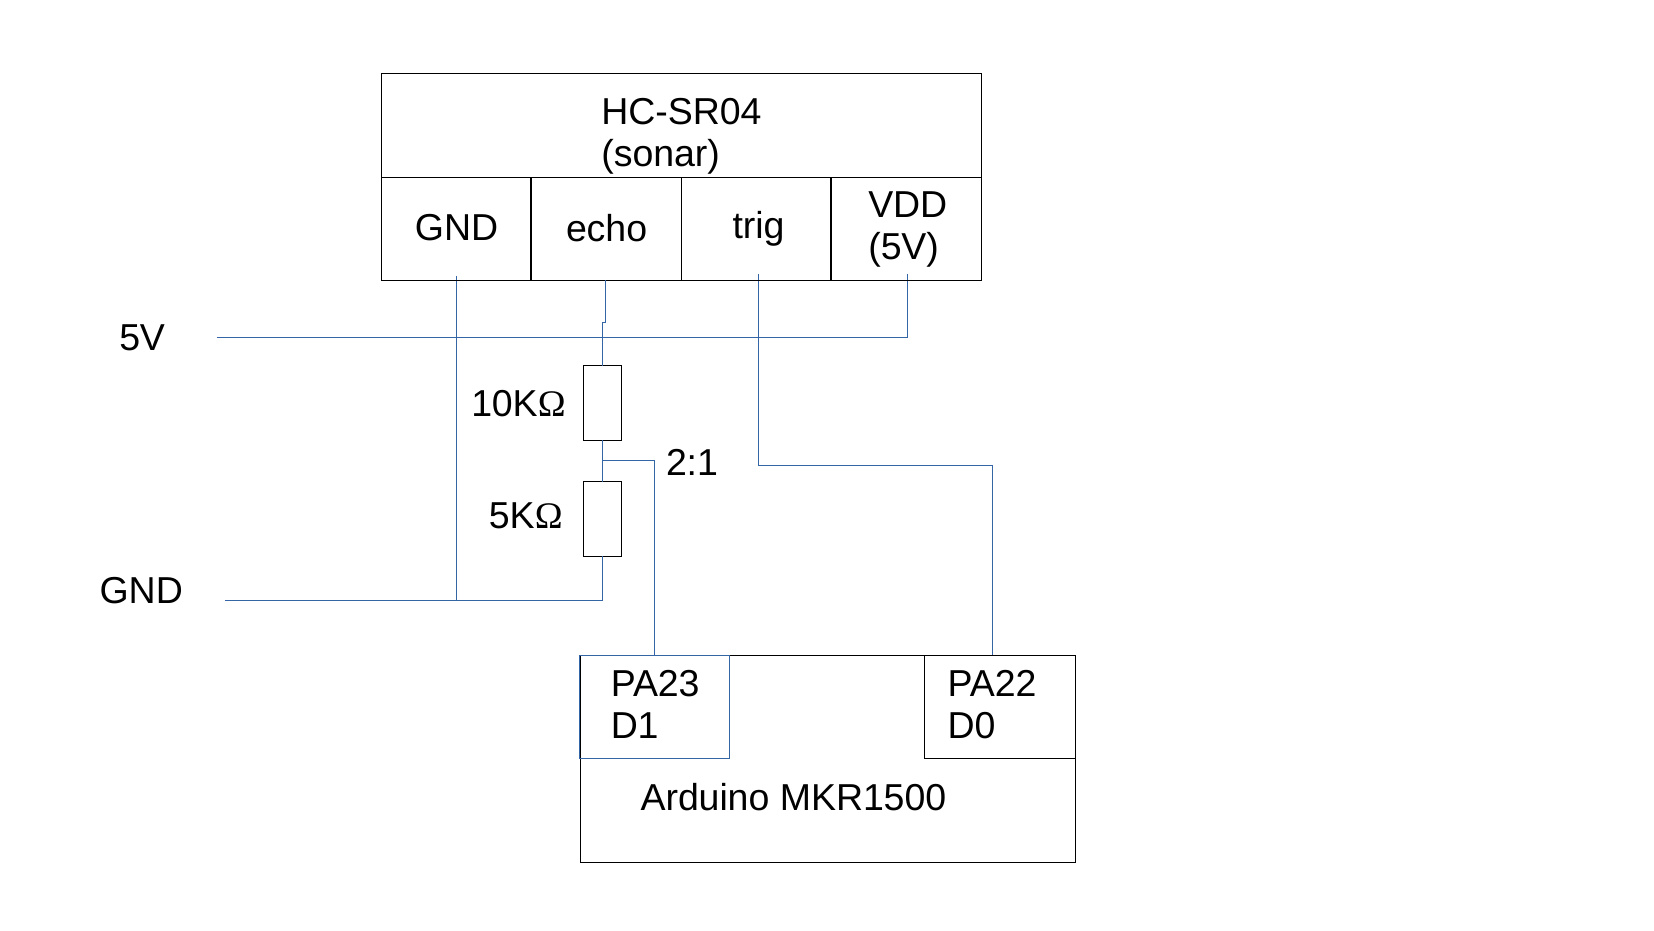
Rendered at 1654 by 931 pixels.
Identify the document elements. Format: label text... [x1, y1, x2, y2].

text_box PA23 D1 [580, 656, 729, 755]
text_box echo [532, 179, 681, 279]
text_box 5V [104, 309, 218, 366]
text_box HC-SR04 (sonar) [494, 83, 869, 177]
text_box 10KΩ [456, 375, 622, 451]
text_box 2:1 [651, 434, 764, 510]
text_box Arduino MKR1500 [625, 750, 1001, 845]
text_box GND [84, 562, 226, 638]
text_box 5KΩ [474, 487, 581, 563]
text_box VDD (5V) [833, 178, 981, 275]
text_box GND [382, 178, 530, 277]
text_box trig [683, 178, 830, 275]
text_box PA22 D0 [925, 656, 1067, 755]
text_box PA22 D0 [917, 655, 924, 755]
